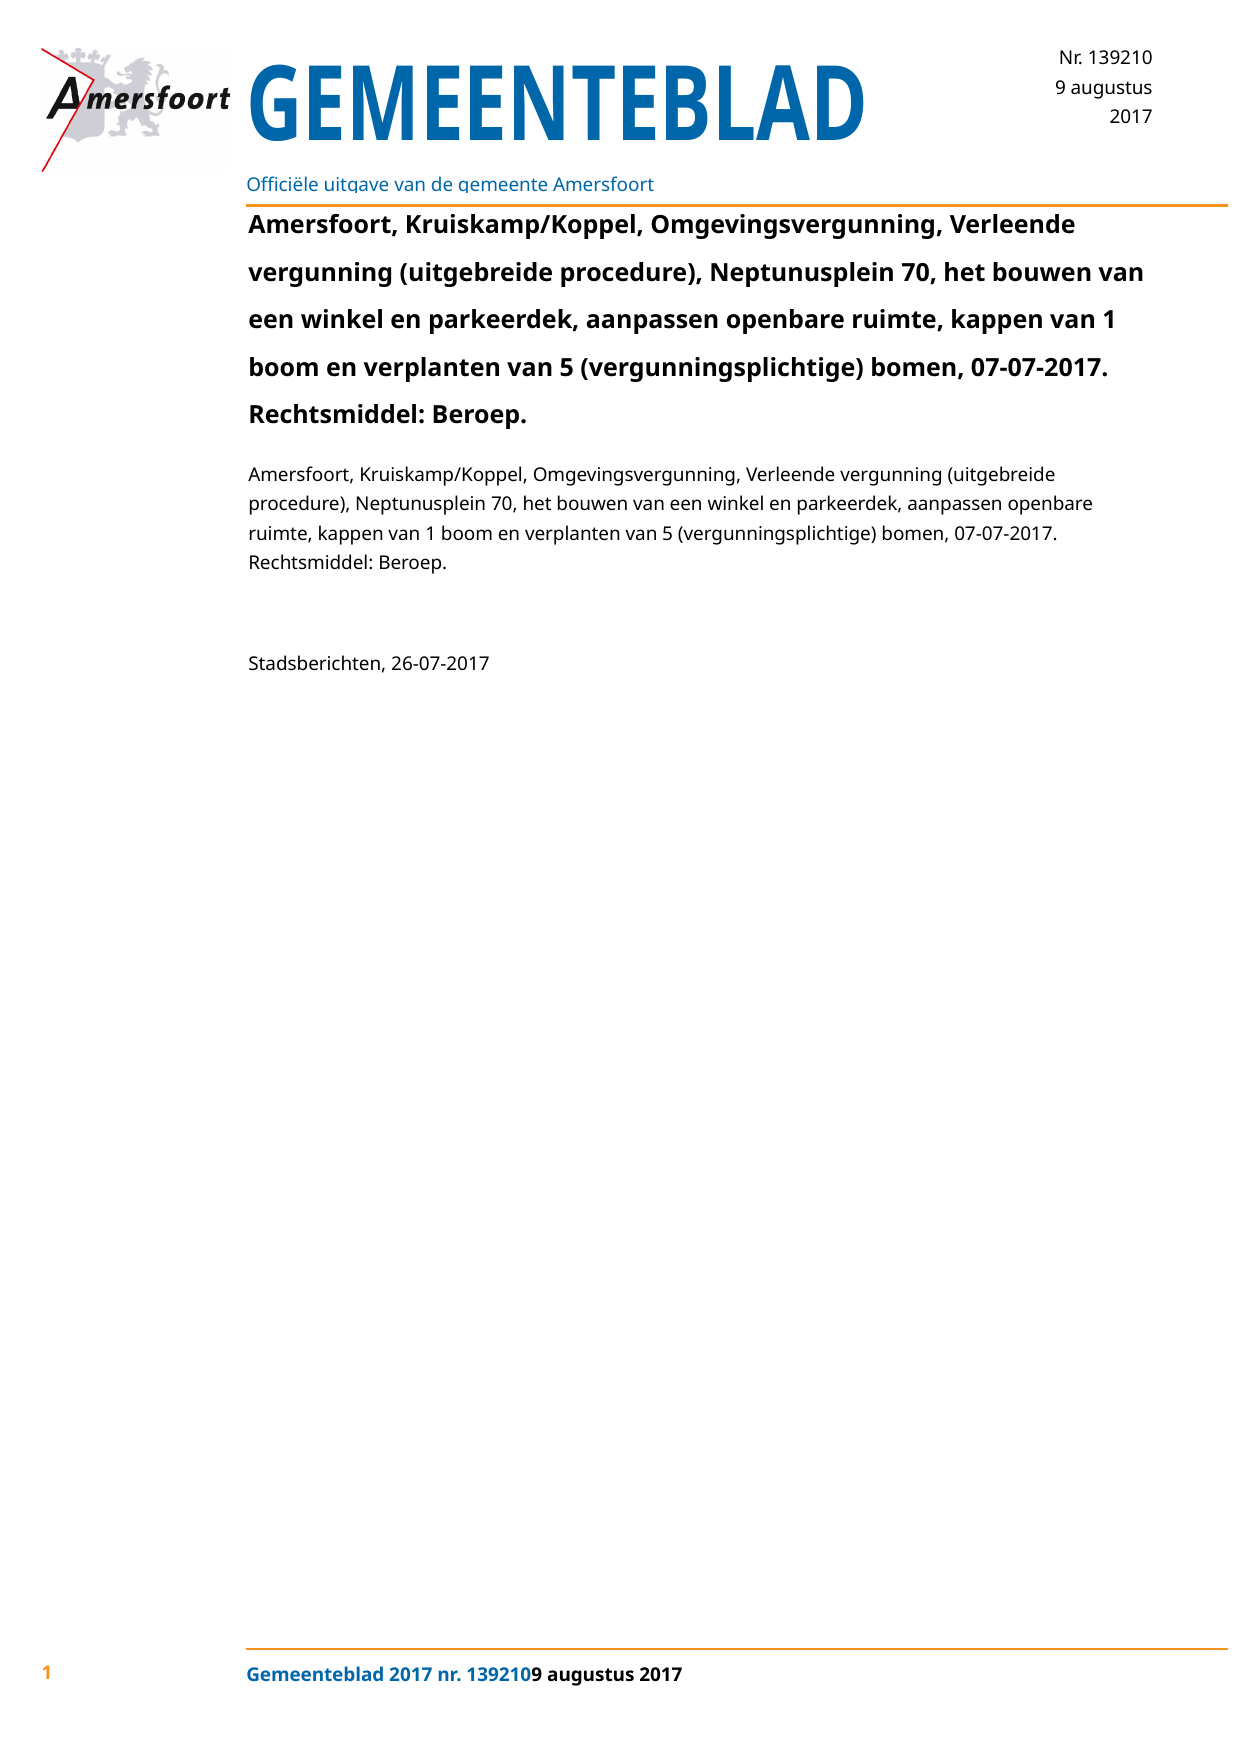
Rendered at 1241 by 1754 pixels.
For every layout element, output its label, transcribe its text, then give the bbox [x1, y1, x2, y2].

text Amersfoort, Kruiskamp/Koppel, Omgevingsvergunning, Verleende vergunning (uitgebreide procedure), Neptunusplein 70, het bouwen van een winkel en parkeerdek, aanpassen openbare ruimte, kappen van 1 boom en verplanten van 5 (vergunningsplichtige) bomen, 07-07-2017. Rechtsmiddel: Beroep. [248, 207, 1152, 431]
picture [41, 47, 231, 172]
text Amersfoort, Kruiskamp/Koppel, Omgevingsvergunning, Verleende vergunning (uitgebreide procedure), Neptunusplein 70, het bouwen van een winkel en parkeerdek, aanpassen openbare ruimte, kappen van 1 boom en verplanten van 5 (vergunningsplichtige) bomen, 07-07-2017. Rechtsmiddel: Beroep. [248, 461, 1152, 575]
text Stadsberichten, 26-07-2017 [248, 650, 1152, 676]
